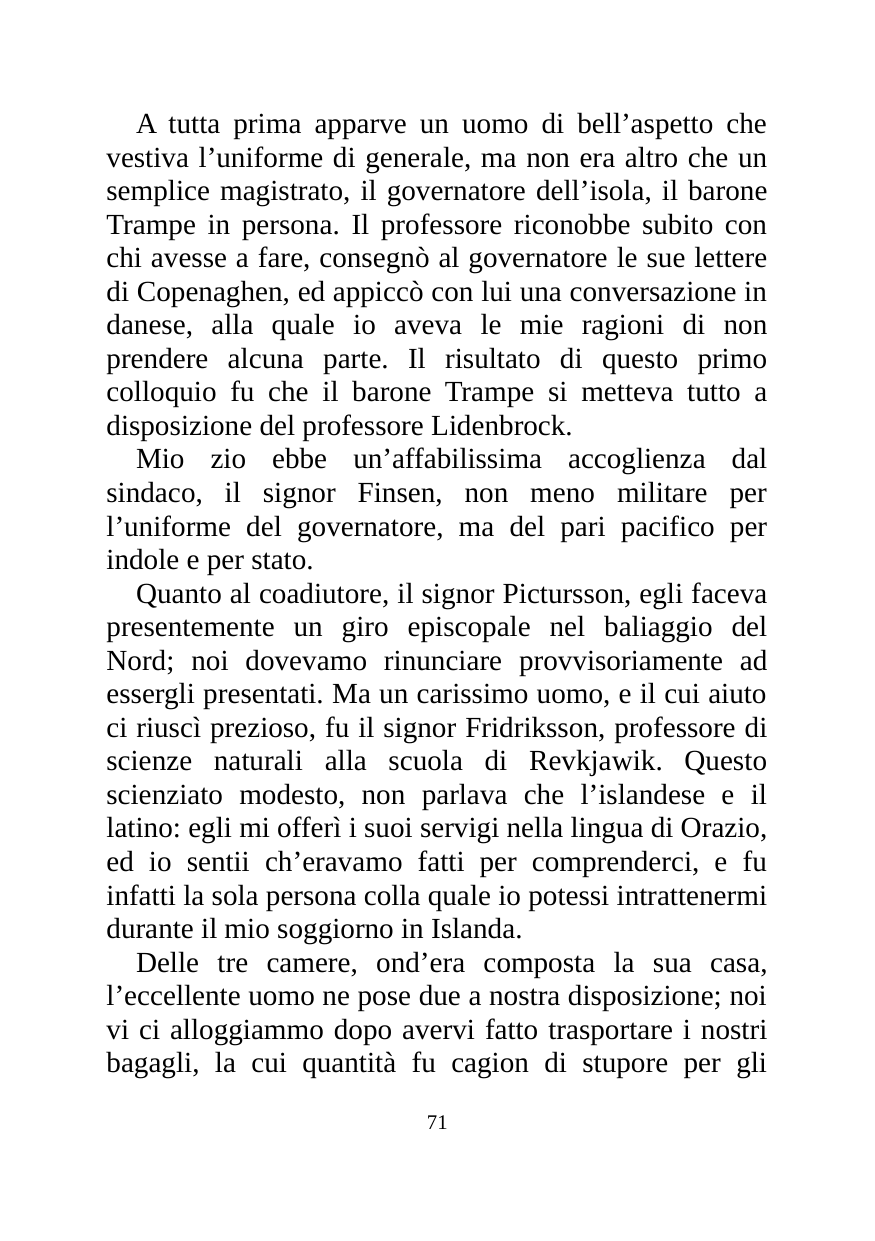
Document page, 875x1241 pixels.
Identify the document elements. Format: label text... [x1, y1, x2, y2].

text Quanto al coadiutore, il signor Pictursson, egli faceva presentemente un giro episcopale nel baliaggio del Nord; noi dovevamo rinunciare provvisoriamente ad essergli presentati. Ma un carissimo uomo, e il cui aiuto ci riuscì prezioso, fu il signor Fridriksson, professore di scienze naturali alla scuola di Revkjawik. Questo scienziato modesto, non parlava che l’islandese e il latino: egli mi offerì i suoi servigi nella lingua di Orazio, ed io sentii ch’eravamo fatti per comprenderci, e fu infatti la sola persona colla quale io potessi intrattenermi durante il mio soggiorno in Islanda. [106, 576, 768, 945]
text A tutta prima apparve un uomo di bell’aspetto che vestiva l’uniforme di generale, ma non era altro che un semplice magistrato, il governatore dell’isola, il barone Trampe in persona. Il professore riconobbe subito con chi avesse a fare, consegnò al governatore le sue lettere di Copenaghen, ed appiccò con lui una conversazione in danese, alla quale io aveva le mie ragioni di non prendere alcuna parte. Il risultato di questo primo colloquio fu che il barone Trampe si metteva tutto a disposizione del professore Lidenbrock. [106, 106, 768, 442]
text Mio zio ebbe un’affabilissima accoglienza dal sindaco, il signor Finsen, non meno militare per l’uniforme del governatore, ma del pari pacifico per indole e per stato. [106, 442, 768, 576]
text Delle tre camere, ond’era composta la sua casa, l’eccellente uomo ne pose due a nostra disposizione; noi vi ci alloggiammo dopo avervi fatto trasportare i nostri bagagli, la cui quantità fu cagion di stupore per gli [106, 945, 768, 1079]
